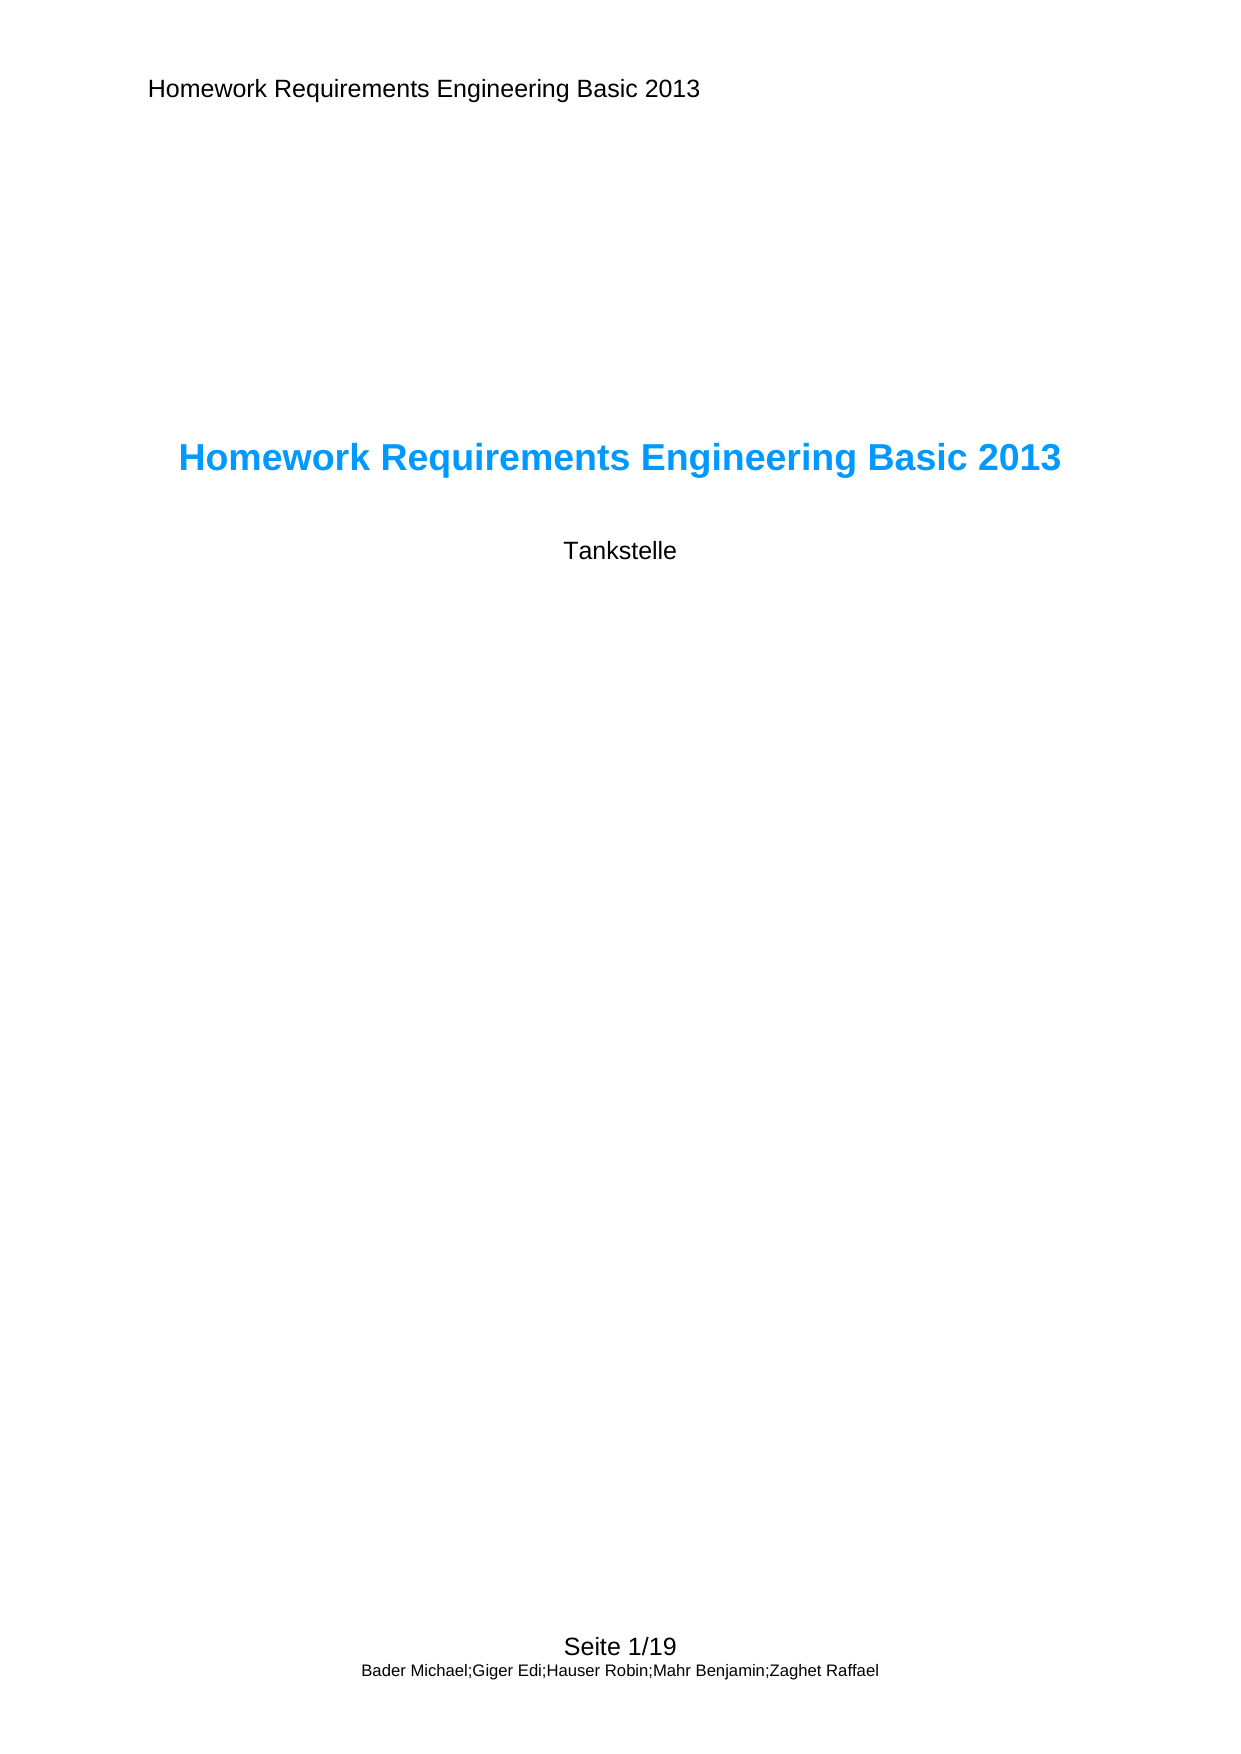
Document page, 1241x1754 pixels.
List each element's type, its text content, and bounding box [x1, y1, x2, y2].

title Homework Requirements Engineering Basic 2013 [148, 435, 1093, 478]
text Tankstelle [148, 536, 1093, 564]
